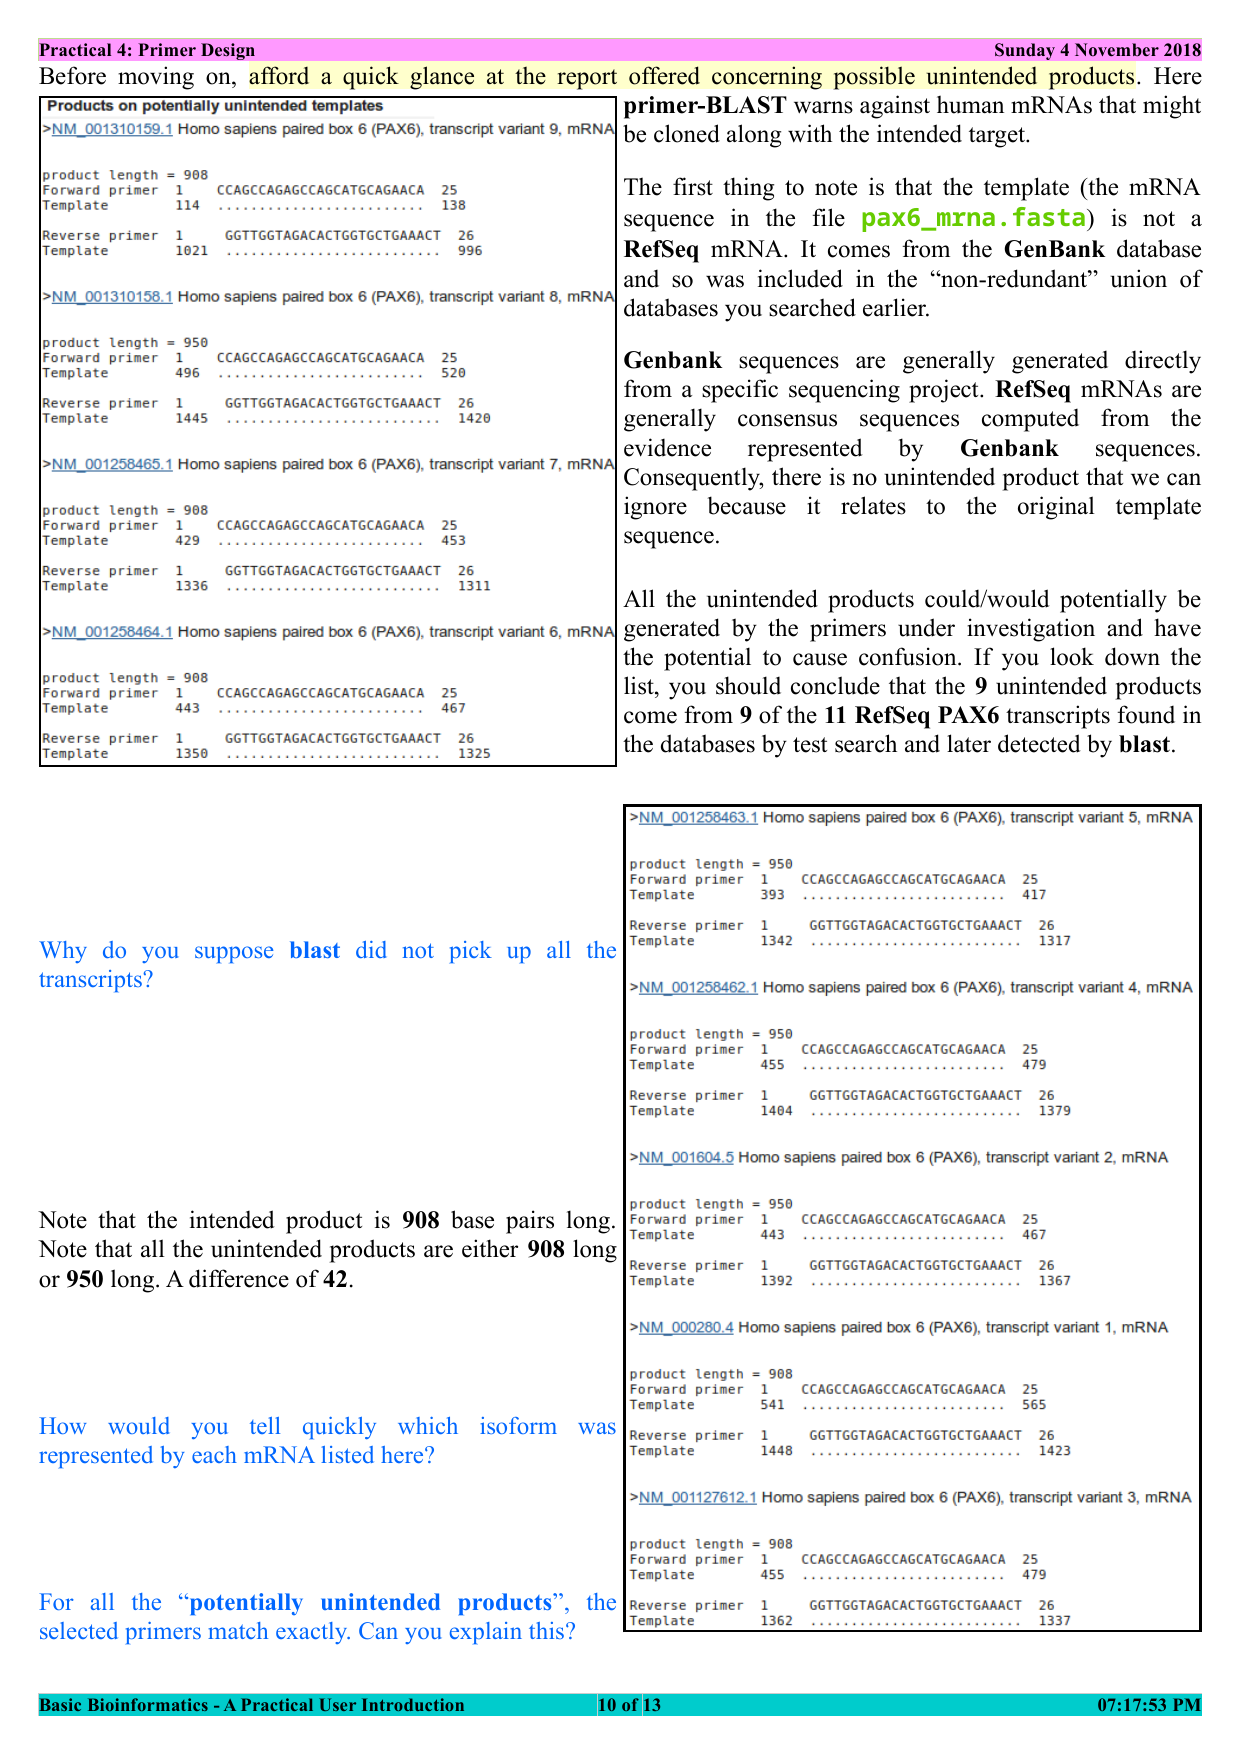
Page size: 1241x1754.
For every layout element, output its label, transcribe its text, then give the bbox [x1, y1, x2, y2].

picture [626, 807, 1199, 1630]
text Why do you suppose blast did not pick up all the transcripts? [38, 935, 623, 993]
text Note that the intended product is 908 base pairs long. Note that all the unintended products are either 908 long or 950 long. A difference of 42. [38, 1205, 623, 1292]
text Genbank sequences are generally generated directly from a specific sequencing project. RefSeq mRNAs are generally consensus sequences computed from the evidence represented by Genbank sequences. Consequently, there is no unintended product that we can ignore because it relates to the original template sequence. [617, 345, 1202, 549]
picture [41, 98, 615, 765]
text Before moving on, afford a quick glance at the report offered concerning possible unintended products. Here primer-BLAST warns against human mRNAs that might be cloned along with the intended target. [38, 61, 1202, 148]
text How would you tell quickly which isoform was represented by each mRNA listed here? [38, 1411, 623, 1469]
text The first thing to note is that the template (the mRNA sequence in the file pax6_mrna.fasta) is not a RefSeq mRNA. It comes from the GenBank database and so was included in the “non-redundant” union of databases you searched earlier. [617, 171, 1202, 322]
text For all the “potentially unintended products”, the selected primers match exactly. Can you explain this? [38, 1587, 1202, 1645]
text All the unintended products could/would potentially be generated by the primers under investigation and have the potential to cause confusion. If you look down the list, you should conclude that the 9 unintended products come from 9 of the 11 RefSeq PAX6 transcripts found in the databases by test search and later detected by blast. [617, 584, 1202, 758]
